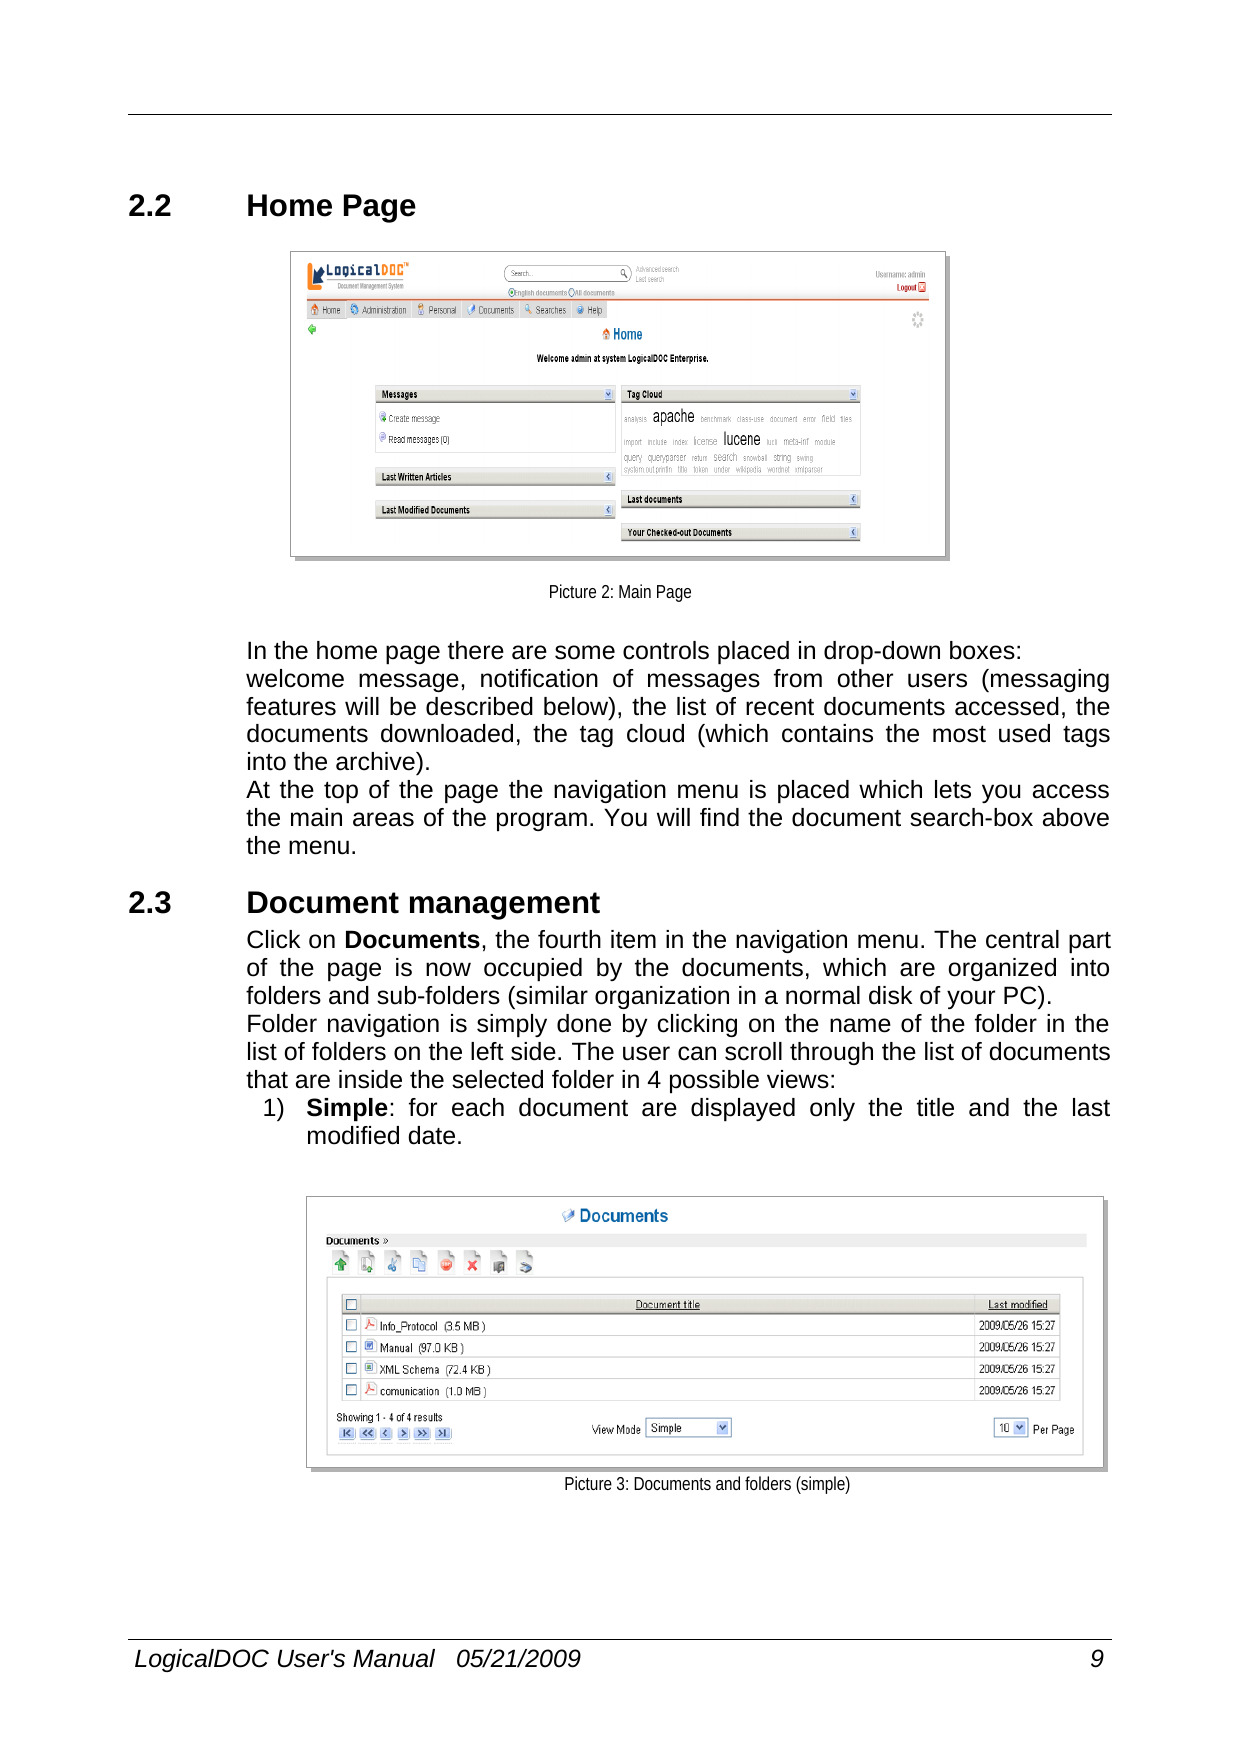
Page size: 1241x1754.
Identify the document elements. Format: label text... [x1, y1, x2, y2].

text At the top of the page the navigation menu is placed which lets you access the main areas of the program. You will find the document search-box above the menu. [246, 776, 1112, 860]
text In the home page there are some controls placed in drop-down boxes: [246, 637, 1112, 664]
text Picture 2: Main Page [286, 579, 954, 601]
list Simple: for each document are displayed only the title and the last modified date. [262, 1093, 1112, 1149]
text Picture 3: Documents and folders (simple) [304, 1196, 1111, 1494]
subtitle Home Page [128, 188, 1112, 223]
picture [306, 260, 929, 547]
subtitle Document management [128, 885, 1112, 920]
text Click on Documents, the fourth item in the navigation menu. The central part of the page is now occupied by the documents, which are organized into folders and sub-folders (similar organization in a normal disk of your PC). [246, 926, 1112, 1010]
text Folder navigation is simply done by clicking on the name of the folder in the list of folders on the left side. The user can scroll through the list of documents that are inside the selected folder in 4 possible views: [246, 1010, 1112, 1093]
text welcome message, notification of messages from other users (messaging features will be described below), the list of recent documents accessed, the documents downloaded, the tag cloud (which contains the most used tags into the archive). [246, 664, 1112, 776]
